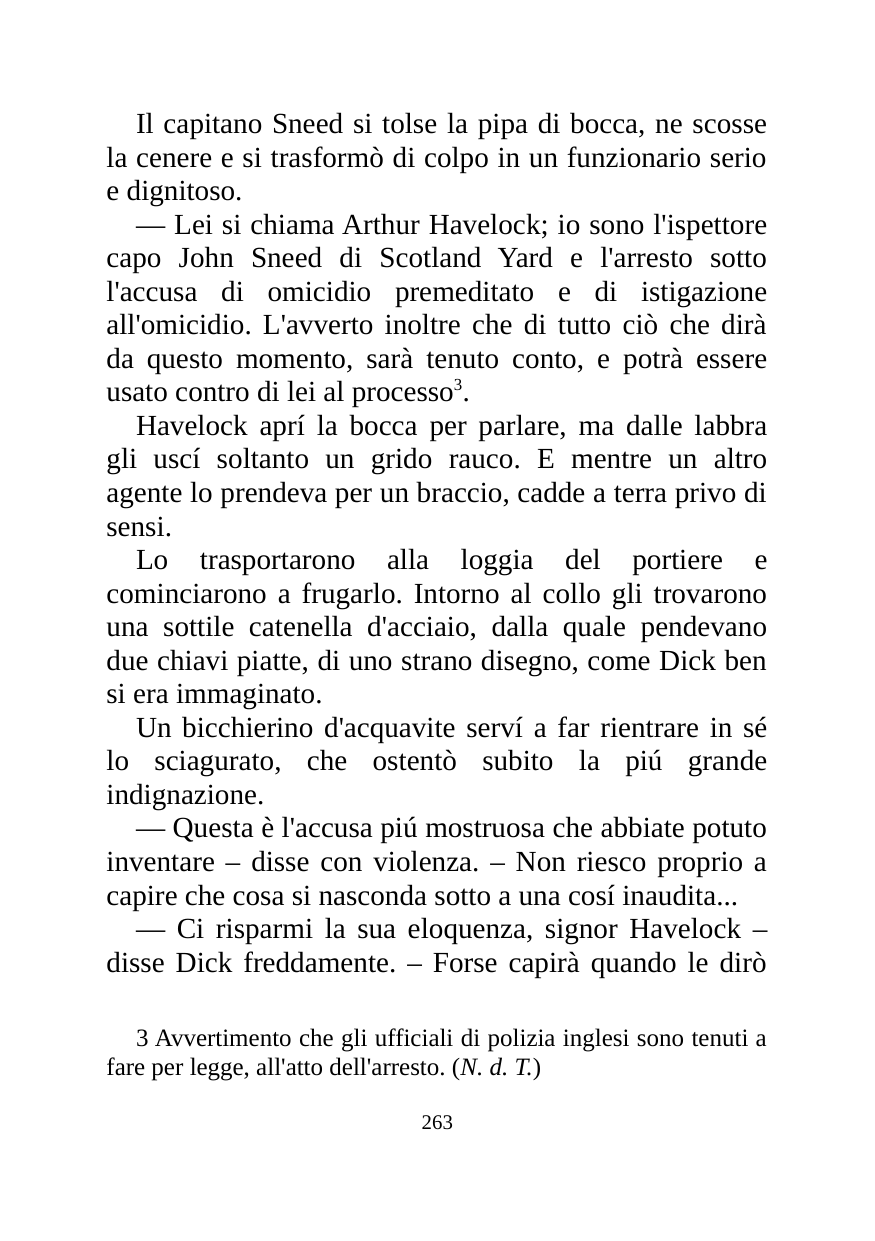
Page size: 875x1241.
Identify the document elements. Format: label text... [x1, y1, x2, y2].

text — Questa è l'accusa piú mostruosa che abbiate potuto inventare – disse con violenza. – Non riesco proprio a capire che cosa si nasconda sotto a una cosí inaudita... [106, 811, 768, 911]
text — Ci risparmi la sua eloquenza, signor Havelock – disse Dick freddamente. – Forse capirà quando le dirò [106, 911, 768, 978]
text Avvertimento che gli ufficiali di polizia inglesi sono tenuti a fare per legge, all'atto dell'arresto. (N. d. T.) [106, 1023, 768, 1080]
text — Lei si chiama Arthur Havelock; io sono l'ispettore capo John Sneed di Scotland Yard e l'arresto sotto l'accusa di omicidio premeditato e di istigazione all'omicidio. L'avverto inoltre che di tutto ciò che dirà da questo momento, sarà tenuto conto, e potrà essere usato contro di lei al processo. [106, 207, 768, 408]
text Il capitano Sneed si tolse la pipa di bocca, ne scosse la cenere e si trasformò di colpo in un funzionario serio e dignitoso. [106, 106, 768, 207]
text Un bicchierino d'acquavite serví a far rientrare in sé lo sciagurato, che ostentò subito la piú grande indignazione. [106, 710, 768, 811]
text Havelock aprí la bocca per parlare, ma dalle labbra gli uscí soltanto un grido rauco. E mentre un altro agente lo prendeva per un braccio, cadde a terra privo di sensi. [106, 408, 768, 542]
text Lo trasportarono alla loggia del portiere e cominciarono a frugarlo. Intorno al collo gli trovarono una sottile catenella d'acciaio, dalla quale pendevano due chiavi piatte, di uno strano disegno, come Dick ben si era immaginato. [106, 542, 768, 710]
